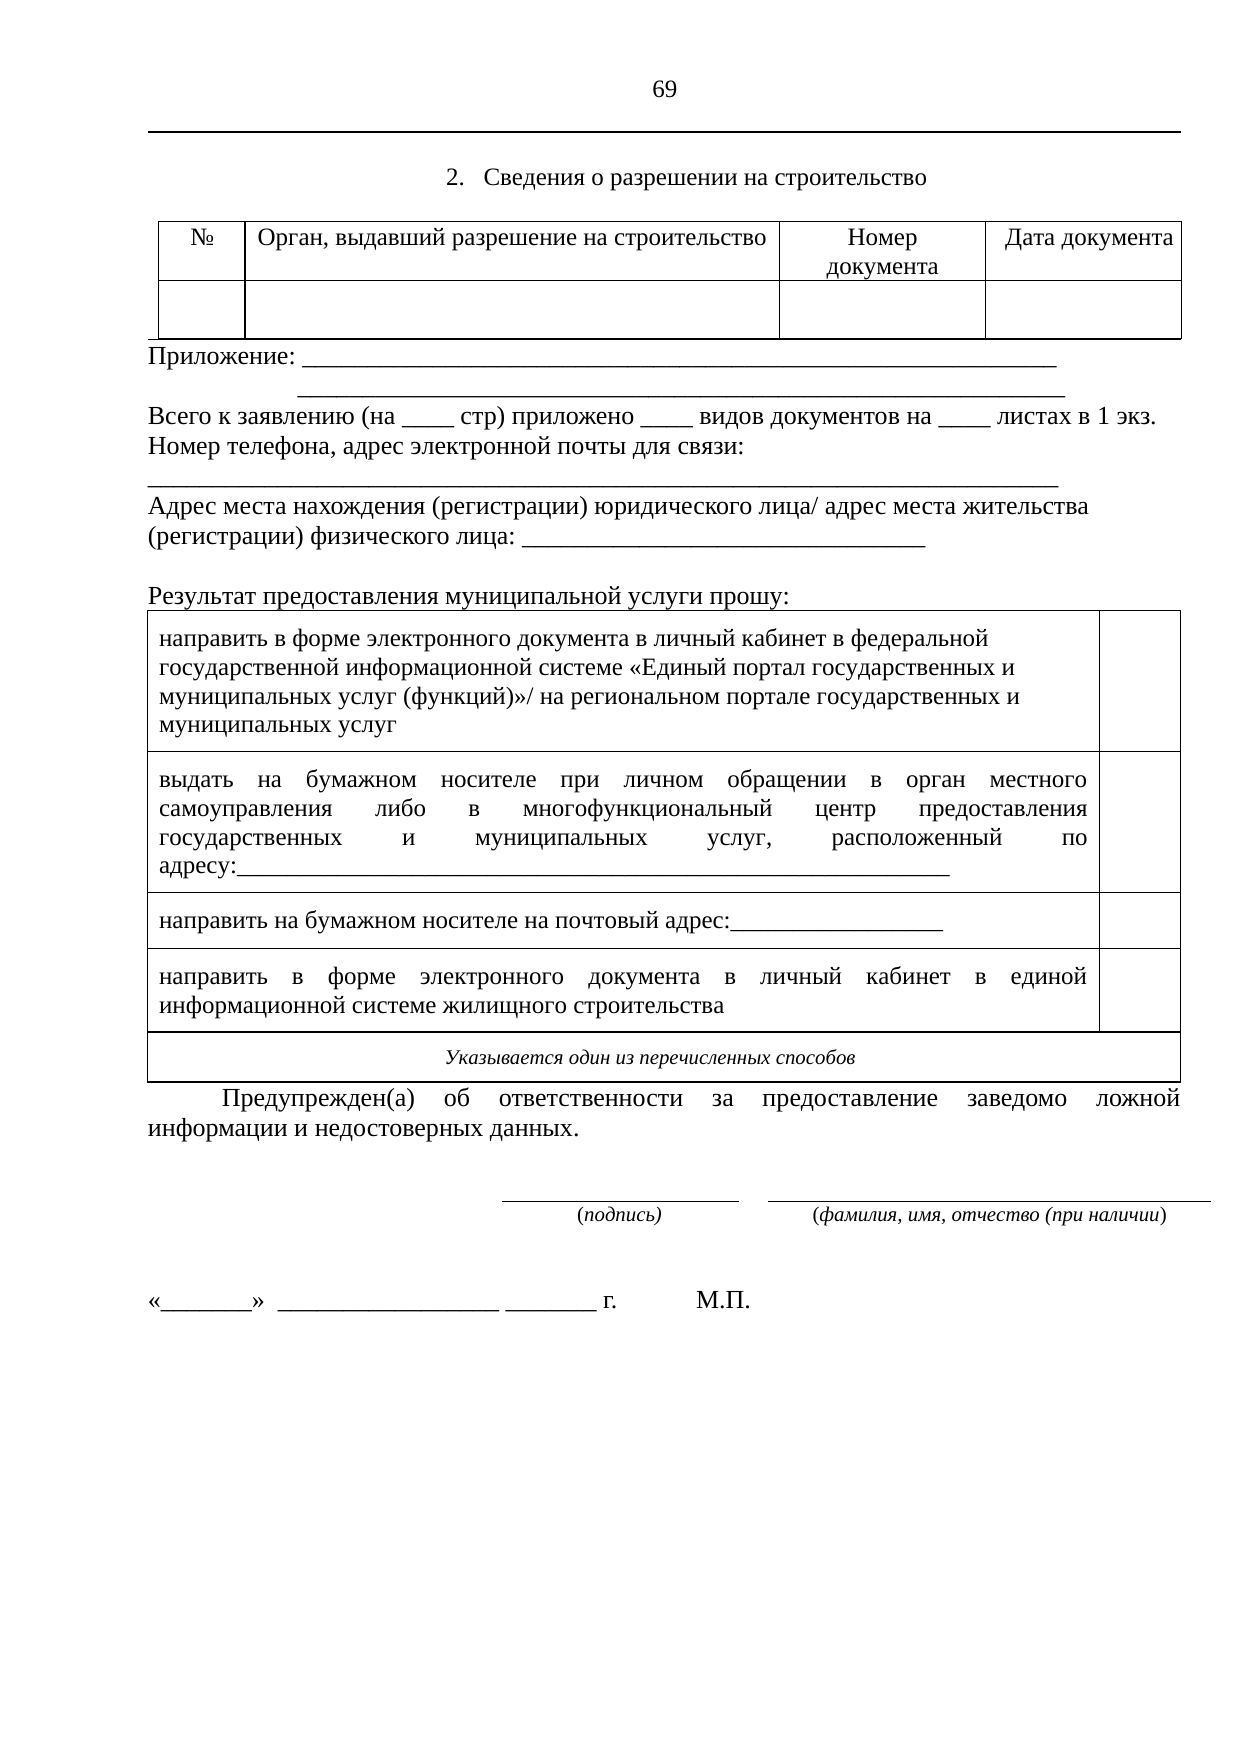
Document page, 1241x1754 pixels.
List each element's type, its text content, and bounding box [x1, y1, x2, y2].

text Всего к заявлению (на ____ стр) приложено ____ видов документов на ____ листах в 1 экз. [148, 400, 1181, 430]
table_header [1100, 611, 1180, 751]
text ___________________________________________________________ [148, 370, 1181, 400]
table_cell [1100, 949, 1180, 1031]
table_cell направить на бумажном носителе на почтовый адрес:_________________ [148, 893, 1099, 948]
table_header [739, 1173, 768, 1201]
text Адрес места нахождения (регистрации) юридического лица/ адрес места жительства (регистрации) физического лица: _______________________________ [148, 490, 1181, 550]
table_header [768, 1173, 1211, 1201]
text Номер телефона, адрес электронной почты для связи: ______________________________________________________________________ [148, 430, 1181, 490]
table_cell [246, 281, 779, 337]
text Предупрежден(а) об ответственности за предоставление заведомо ложной информации и недостоверных данных. [148, 1083, 1181, 1142]
table_cell Сведения о разрешении на строительство [148, 133, 1181, 339]
text «_______» _________________ _______ г. М.П. [148, 1284, 1211, 1314]
table_header Орган, выдавший разрешение на строительство [246, 222, 779, 280]
table_cell [159, 281, 244, 337]
table_cell [780, 281, 985, 337]
table_cell [739, 1201, 768, 1226]
table_header [502, 1173, 738, 1201]
table_header Номер документа [780, 222, 985, 280]
table_header [148, 1173, 473, 1201]
table_header направить в форме электронного документа в личный кабинет в федеральной государственной информационной системе «Единый портал государственных и муниципальных услуг (функций)»/ на региональном портале государственных и муниципальных услуг [148, 611, 1099, 751]
table_cell направить в форме электронного документа в личный кабинет в единой информационной системе жилищного строительства [148, 949, 1099, 1031]
table_cell Указывается один из перечисленных способов [148, 1033, 1180, 1081]
table_cell (фамилия, имя, отчество (при наличии) [768, 1202, 1211, 1226]
table_cell [986, 281, 1181, 337]
table_cell [148, 1201, 473, 1226]
table_cell [1100, 893, 1180, 948]
table_header [473, 1173, 502, 1201]
table_cell [1100, 752, 1180, 892]
table_cell (подпись) [502, 1202, 738, 1226]
table_cell [473, 1201, 502, 1226]
table_cell выдать на бумажном носителе при личном обращении в орган местного самоуправления либо в многофункциональный центр предоставления государственных и муниципальных услуг, расположенный по адресу:_________________________________________________________ [148, 752, 1099, 892]
table_header № [159, 222, 244, 280]
text Приложение: __________________________________________________________ [148, 340, 1181, 370]
text Результат предоставления муниципальной услуги прошу: [148, 580, 1181, 610]
table_header Дата документа [986, 222, 1181, 280]
